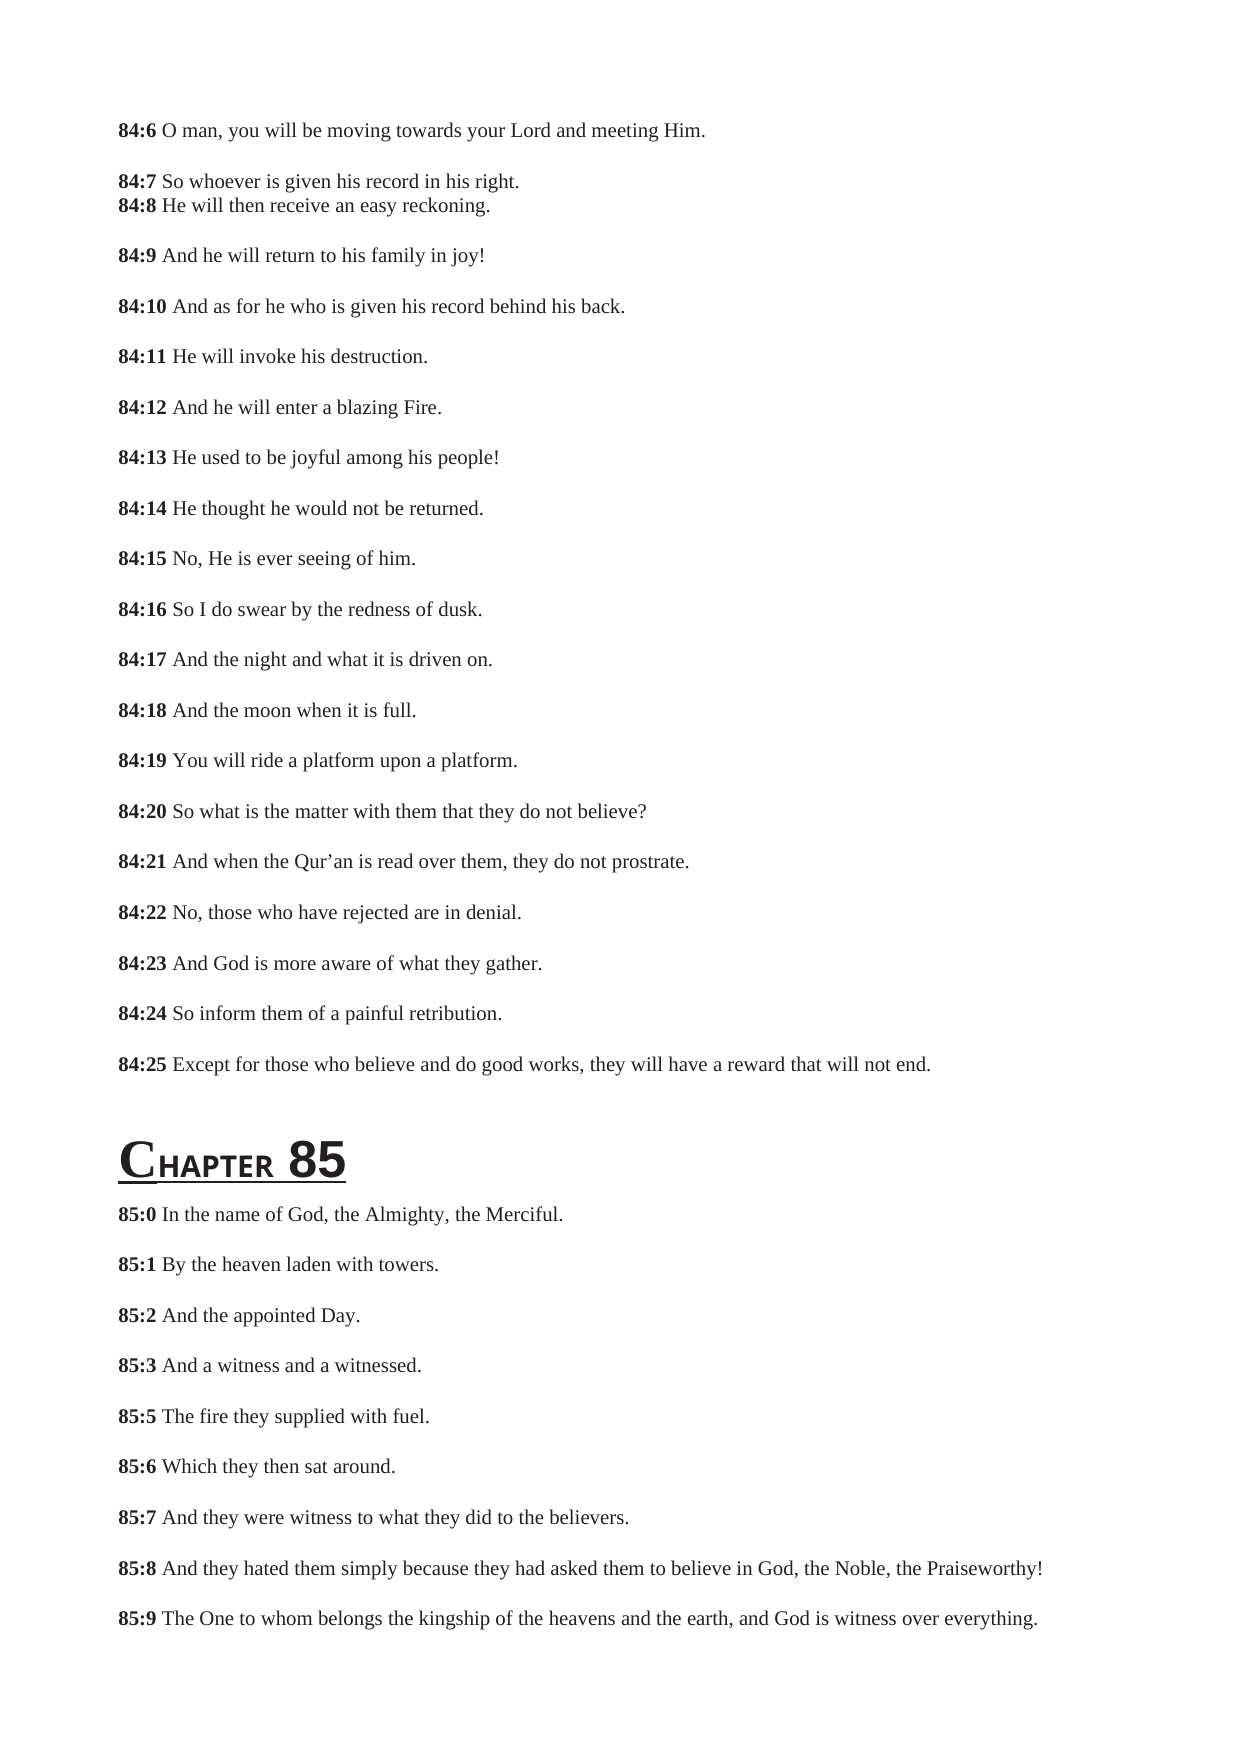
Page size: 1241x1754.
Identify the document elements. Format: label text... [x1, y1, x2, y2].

text 84:14 He thought he would not be returned. [118, 496, 1122, 520]
text 84:23 And God is more aware of what they gather. [118, 951, 1122, 974]
text 84:16 So I do swear by the redness of dusk. [118, 597, 1122, 621]
subtitle Chapter 85 [118, 1127, 1122, 1189]
text 84:10 And as for he who is given his record behind his back. [118, 294, 1122, 318]
text 85:1 By the heaven laden with towers. [118, 1252, 1122, 1276]
text 84:13 He used to be joyful among his people! [118, 445, 1122, 469]
text 85:3 And a witness and a witnessed. [118, 1353, 1122, 1377]
text 85:7 And they were witness to what they did to the believers. [118, 1505, 1122, 1529]
text 84:9 And he will return to his family in joy! [118, 243, 1122, 267]
text 84:21 And when the Qur’an is read over them, they do not prostrate. [118, 849, 1122, 873]
text 84:25 Except for those who believe and do good works, they will have a reward that will not end. [118, 1052, 1122, 1076]
text 84:7 So whoever is given his record in his right. [118, 169, 1122, 193]
text 84:20 So what is the matter with them that they do not believe? [118, 799, 1122, 823]
text 84:17 And the night and what it is driven on. [118, 647, 1122, 671]
text 85:5 The fire they supplied with fuel. [118, 1404, 1122, 1428]
text 85:6 Which they then sat around. [118, 1454, 1122, 1478]
text 84:22 No, those who have rejected are in denial. [118, 900, 1122, 924]
text 84:19 You will ride a platform upon a platform. [118, 748, 1122, 772]
text 84:11 He will invoke his destruction. [118, 344, 1122, 368]
text 84:18 And the moon when it is full. [118, 698, 1122, 722]
text 84:24 So inform them of a painful retribution. [118, 1001, 1122, 1025]
text 84:8 He will then receive an easy reckoning. [118, 193, 1122, 217]
text 85:8 And they hated them simply because they had asked them to believe in God, the Noble, the Praiseworthy! [118, 1556, 1122, 1579]
text 85:9 The One to whom belongs the kingship of the heavens and the earth, and God is witness over everything. [118, 1606, 1122, 1630]
text 84:6 O man, you will be moving towards your Lord and meeting Him. [118, 118, 1122, 142]
text 84:12 And he will enter a blazing Fire. [118, 395, 1122, 419]
text 85:0 In the name of God, the Almighty, the Merciful. [118, 1202, 1122, 1226]
text 84:15 No, He is ever seeing of him. [118, 546, 1122, 570]
text 85:2 And the appointed Day. [118, 1303, 1122, 1327]
